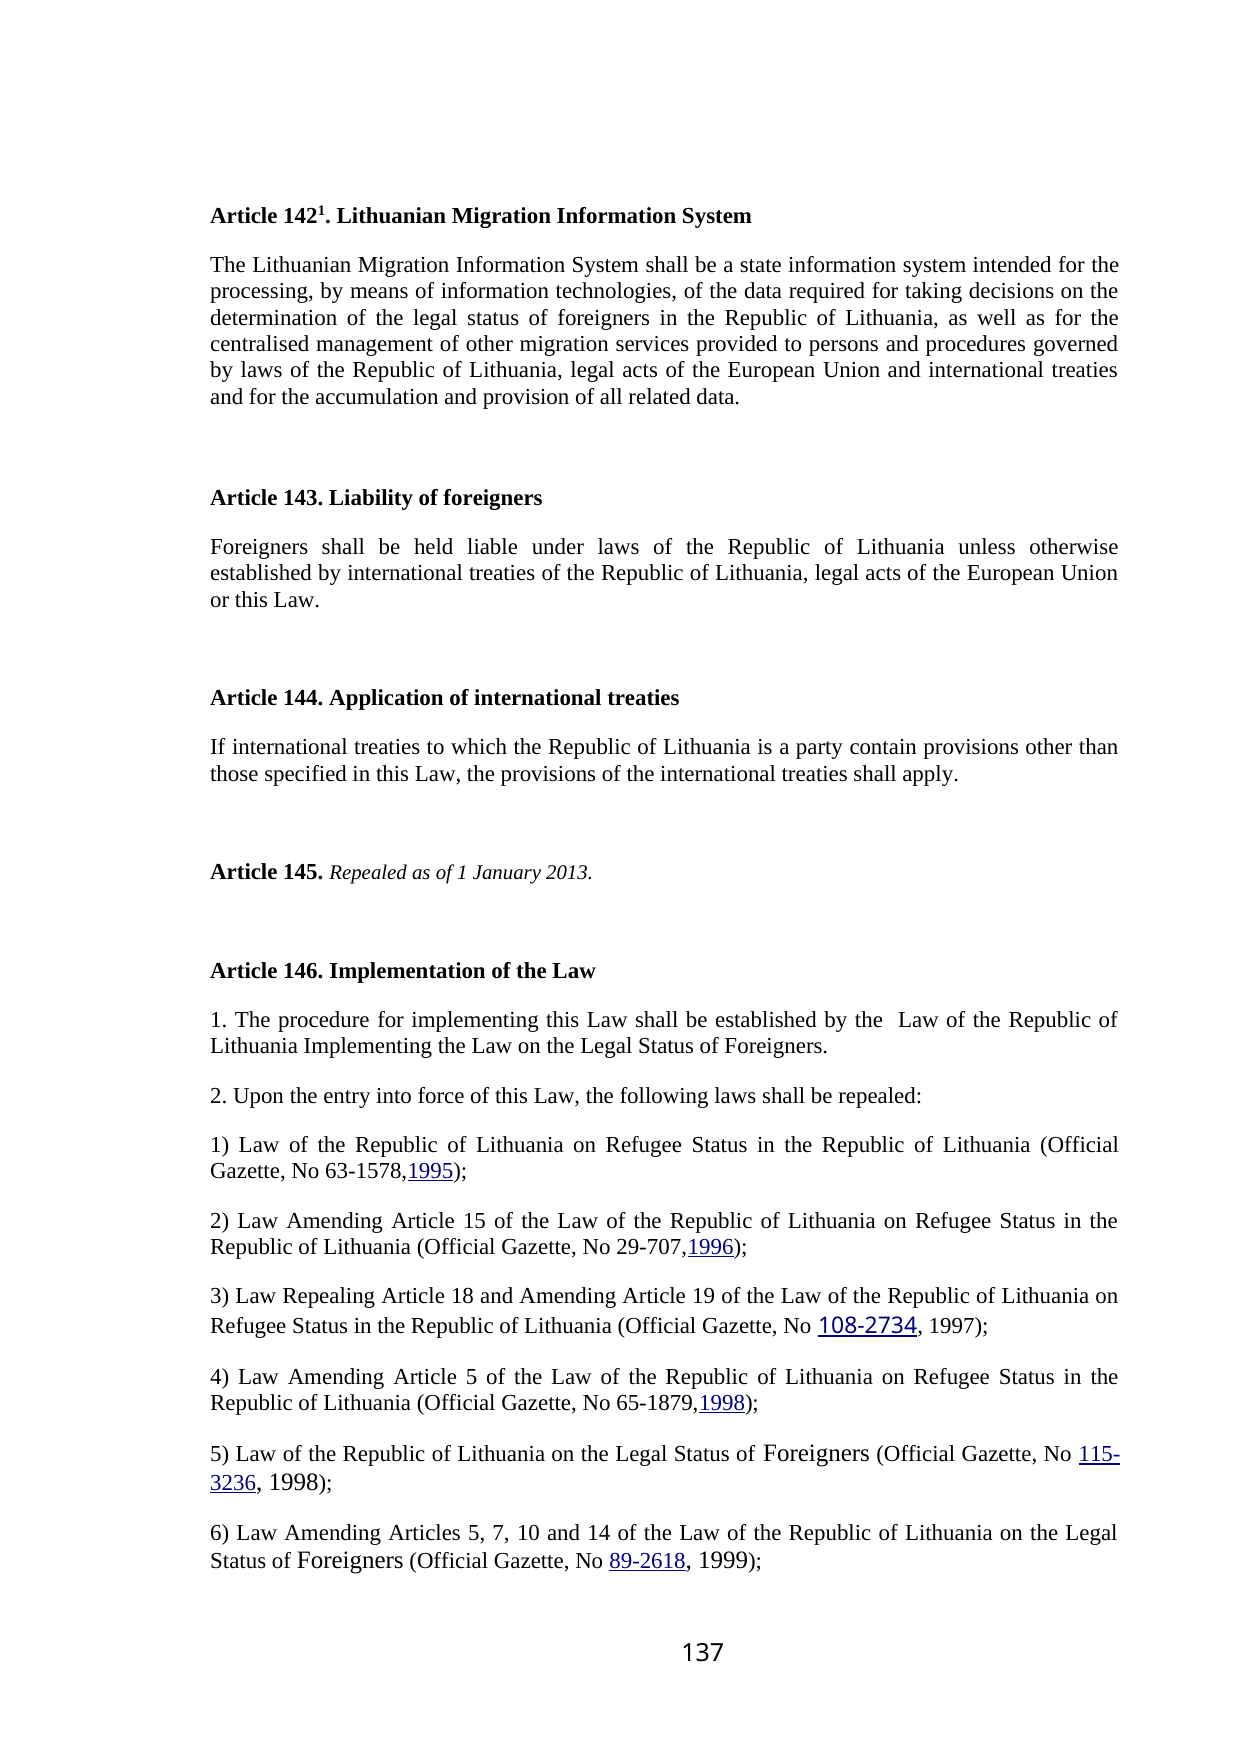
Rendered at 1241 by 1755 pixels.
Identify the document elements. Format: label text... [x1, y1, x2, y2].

text 3) Law Repealing Article 18 and Amending Article 19 of the Law of the Republic of Lithuania on Refugee Status in the Republic of Lithuania (Official Gazette, No 108-2734, 1997); [210, 1282, 1120, 1340]
subtitle Article 143. Liability of foreigners [210, 484, 1120, 510]
text 2) Law Amending Article 15 of the Law of the Republic of Lithuania on Refugee Status in the Republic of Lithuania (Official Gazette, No 29-707,1996); [210, 1207, 1120, 1259]
text 1) Law of the Republic of Lithuania on Refugee Status in the Republic of Lithuania (Official Gazette, No 63-1578,1995); [210, 1131, 1120, 1184]
text 2. Upon the entry into force of this Law, the following laws shall be repealed: [210, 1082, 1120, 1108]
text Article 1421. Lithuanian Migration Information System [210, 202, 1120, 228]
text Article 146. Implementation of the Law [210, 957, 1120, 983]
text Article 144. Application of international treaties [210, 684, 1120, 711]
text Article 145. Repealed as of 1 January 2013. [210, 858, 1120, 885]
text 4) Law Amending Article 5 of the Law of the Republic of Lithuania on Refugee Status in the Republic of Lithuania (Official Gazette, No 65-1879,1998); [210, 1363, 1120, 1416]
text 5) Law of the Republic of Lithuania on the Legal Status of Foreigners (Official Gazette, No 115-3236, 1998); [210, 1438, 1120, 1496]
text 1. The procedure for implementing this Law shall be established by the Law of the Republic of Lithuania Implementing the Law on the Legal Status of Foreigners. [210, 1006, 1120, 1059]
text If international treaties to which the Republic of Lithuania is a party contain provisions other than those specified in this Law, the provisions of the international treaties shall apply. [210, 733, 1120, 786]
text The Lithuanian Migration Information System shall be a state information system intended for the processing, by means of information technologies, of the data required for taking decisions on the determination of the legal status of foreigners in the Republic of Lithuania, as well as for the centralised management of other migration services provided to persons and procedures governed by laws of the Republic of Lithuania, legal acts of the European Union and international treaties and for the accumulation and provision of all related data. [210, 251, 1120, 409]
text Foreigners shall be held liable under laws of the Republic of Lithuania unless otherwise established by international treaties of the Republic of Lithuania, legal acts of the European Union or this Law. [210, 533, 1120, 612]
text 6) Law Amending Articles 5, 7, 10 and 14 of the Law of the Republic of Lithuania on the Legal Status of Foreigners (Official Gazette, No 89-2618, 1999); [210, 1519, 1120, 1574]
